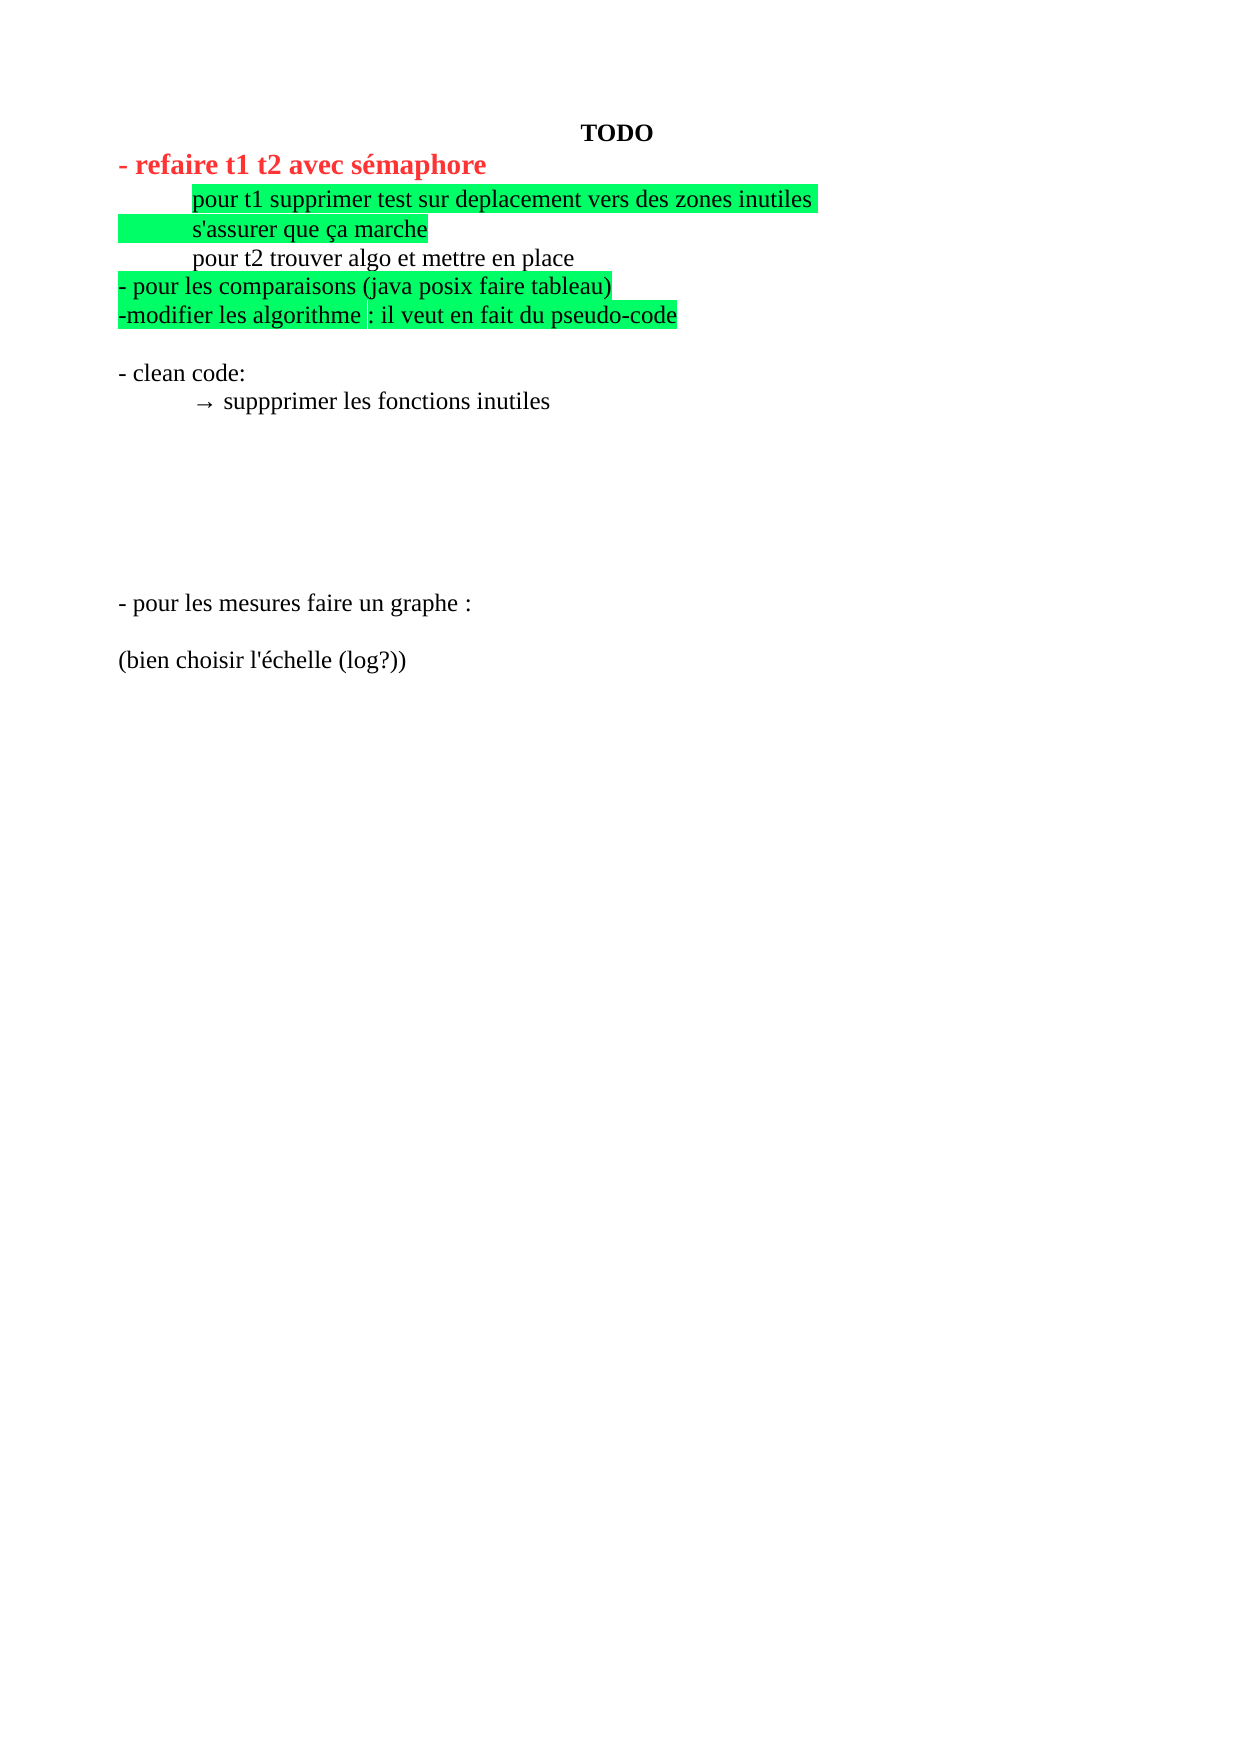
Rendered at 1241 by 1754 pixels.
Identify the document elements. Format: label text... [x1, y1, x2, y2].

text (bien choisir l'échelle (log?)) [118, 645, 1122, 674]
text TODO [118, 118, 1122, 147]
text - refaire t1 t2 avec sémaphore [118, 147, 1122, 180]
text -modifier les algorithme : il veut en fait du pseudo-code [118, 300, 1122, 329]
text → suppprimer les fonctions inutiles [118, 386, 1122, 415]
text - clean code: [118, 358, 1122, 386]
text - pour les mesures faire un graphe : [118, 588, 1122, 616]
text pour t1 supprimer test sur deplacement vers des zones inutiles s'assurer que ça marche pour t2 trouver algo et mettre en place - pour les comparaisons (java posix faire tableau) [118, 180, 1122, 300]
